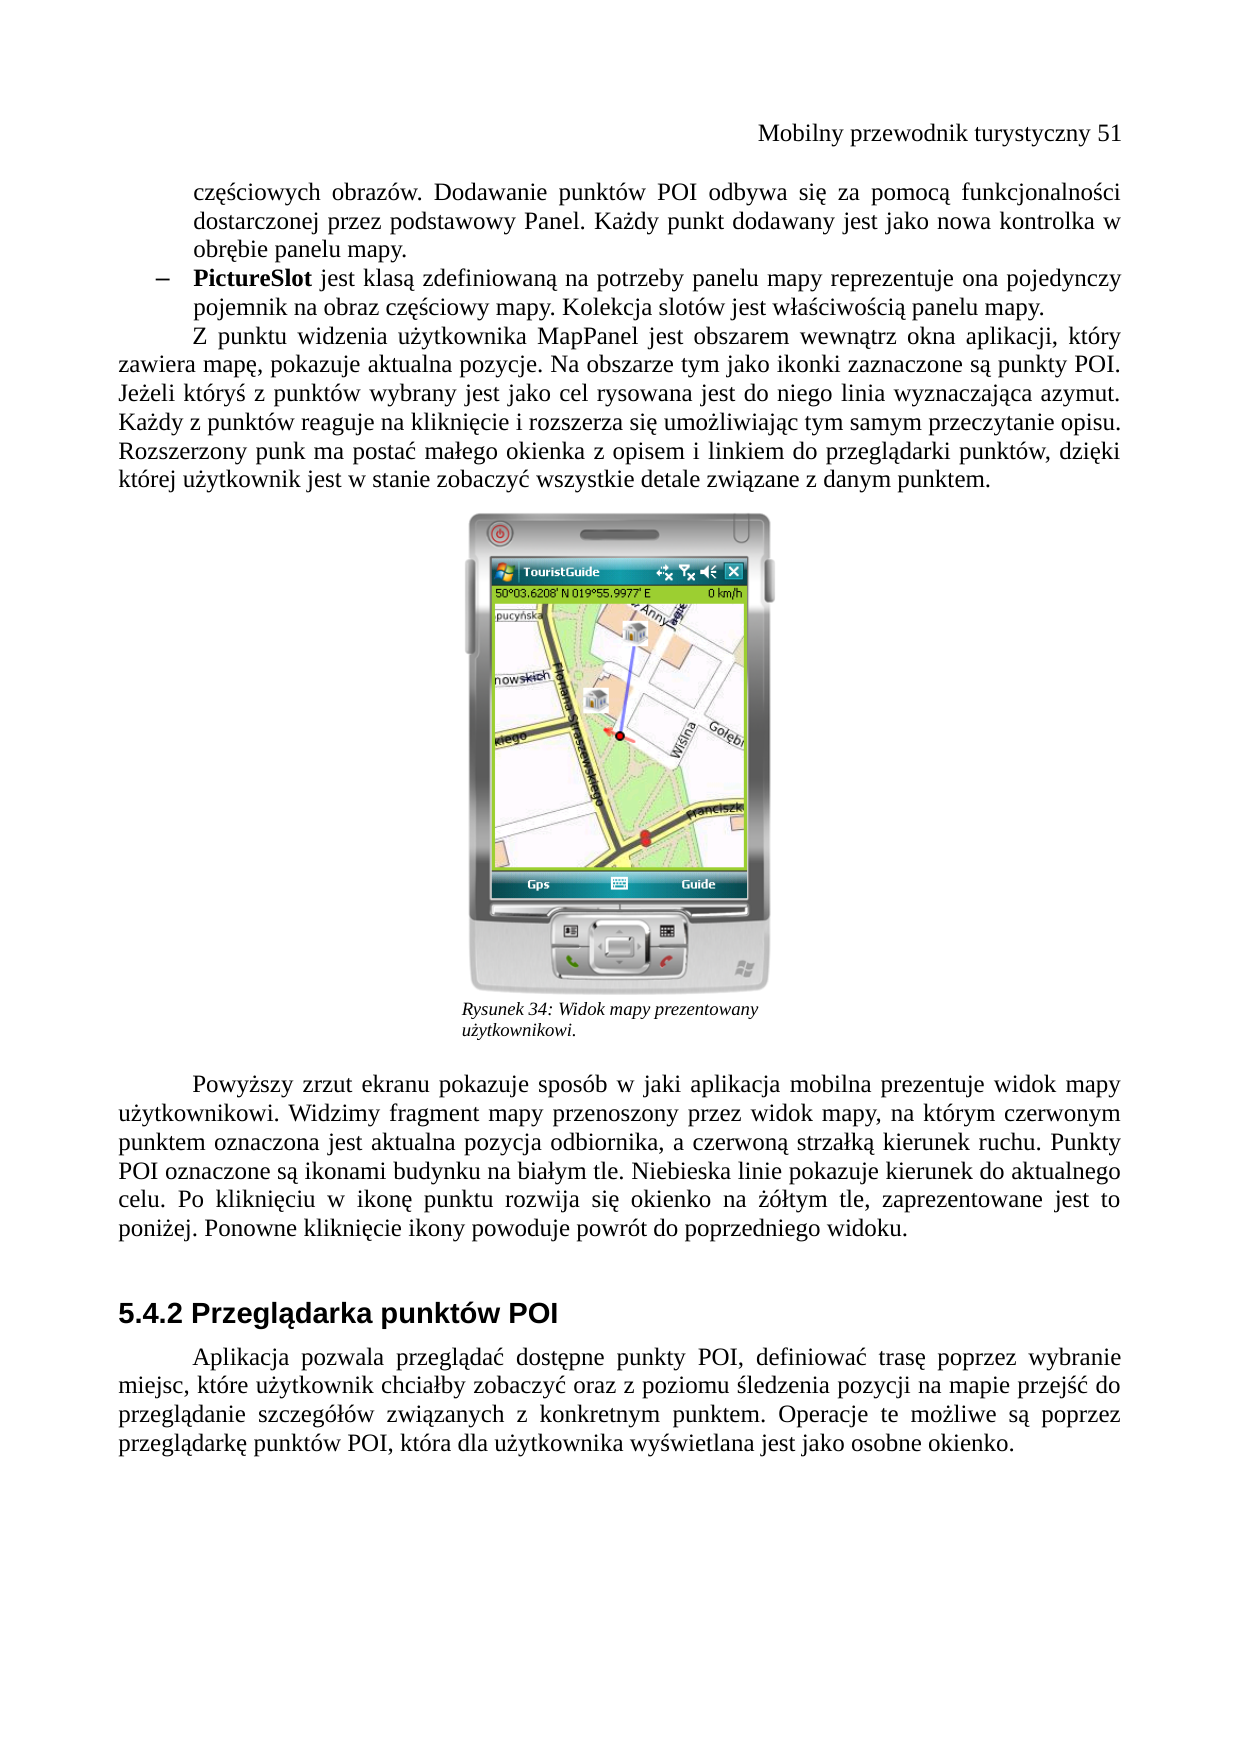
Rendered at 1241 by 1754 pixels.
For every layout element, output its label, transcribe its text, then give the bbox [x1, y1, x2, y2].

picture [461, 506, 779, 998]
text Rysunek 34: Widok mapy prezentowany użytkownikowi. [462, 998, 778, 1041]
text Powyższy zrzut ekranu pokazuje sposób w jaki aplikacja mobilna prezentuje widok mapy użytkownikowi. Widzimy fragment mapy przenoszony przez widok mapy, na którym czerwonym punktem oznaczona jest aktualna pozycja odbiornika, a czerwoną strzałką kierunek ruchu. Punkty POI oznaczone są ikonami budynku na białym tle. Niebieska linie pokazuje kierunek do aktualnego celu. Po kliknięciu w ikonę punktu rozwija się okienko na żółtym tle, zaprezentowane jest to poniżej. Ponowne kliknięcie ikony powoduje powrót do poprzedniego widoku. [118, 1069, 1122, 1242]
text Z punktu widzenia użytkownika MapPanel jest obszarem wewnątrz okna aplikacji, który zawiera mapę, pokazuje aktualna pozycje. Na obszarze tym jako ikonki zaznaczone są punkty POI. Jeżeli któryś z punktów wybrany jest jako cel rysowana jest do niego linia wyznaczająca azymut. Każdy z punktów reaguje na kliknięcie i rozszerza się umożliwiając tym samym przeczytanie opisu. Rozszerzony punk ma postać małego okienka z opisem i linkiem do przeglądarki punktów, dzięki której użytkownik jest w stanie zobaczyć wszystkie detale związane z danym punktem. [118, 321, 1122, 493]
list częściowych obrazów. Dodawanie punktów POI odbywa się za pomocą funkcjonalności dostarczonej przez podstawowy Panel. Każdy punkt dodawany jest jako nowa kontrolka w obrębie panelu mapy. [156, 177, 1122, 263]
subtitle 5.4.2 Przeglądarka punktów POI [118, 1296, 1122, 1329]
list PictureSlot jest klasą zdefiniowaną na potrzeby panelu mapy reprezentuje ona pojedynczy pojemnik na obraz częściowy mapy. Kolekcja slotów jest właściwością panelu mapy. [156, 263, 1122, 321]
text Aplikacja pozwala przeglądać dostępne punkty POI, definiować trasę poprzez wybranie miejsc, które użytkownik chciałby zobaczyć oraz z poziomu śledzenia pozycji na mapie przejść do przeglądanie szczegółów związanych z konkretnym punktem. Operacje te możliwe są poprzez przeglądarkę punktów POI, która dla użytkownika wyświetlana jest jako osobne okienko. [118, 1342, 1122, 1457]
